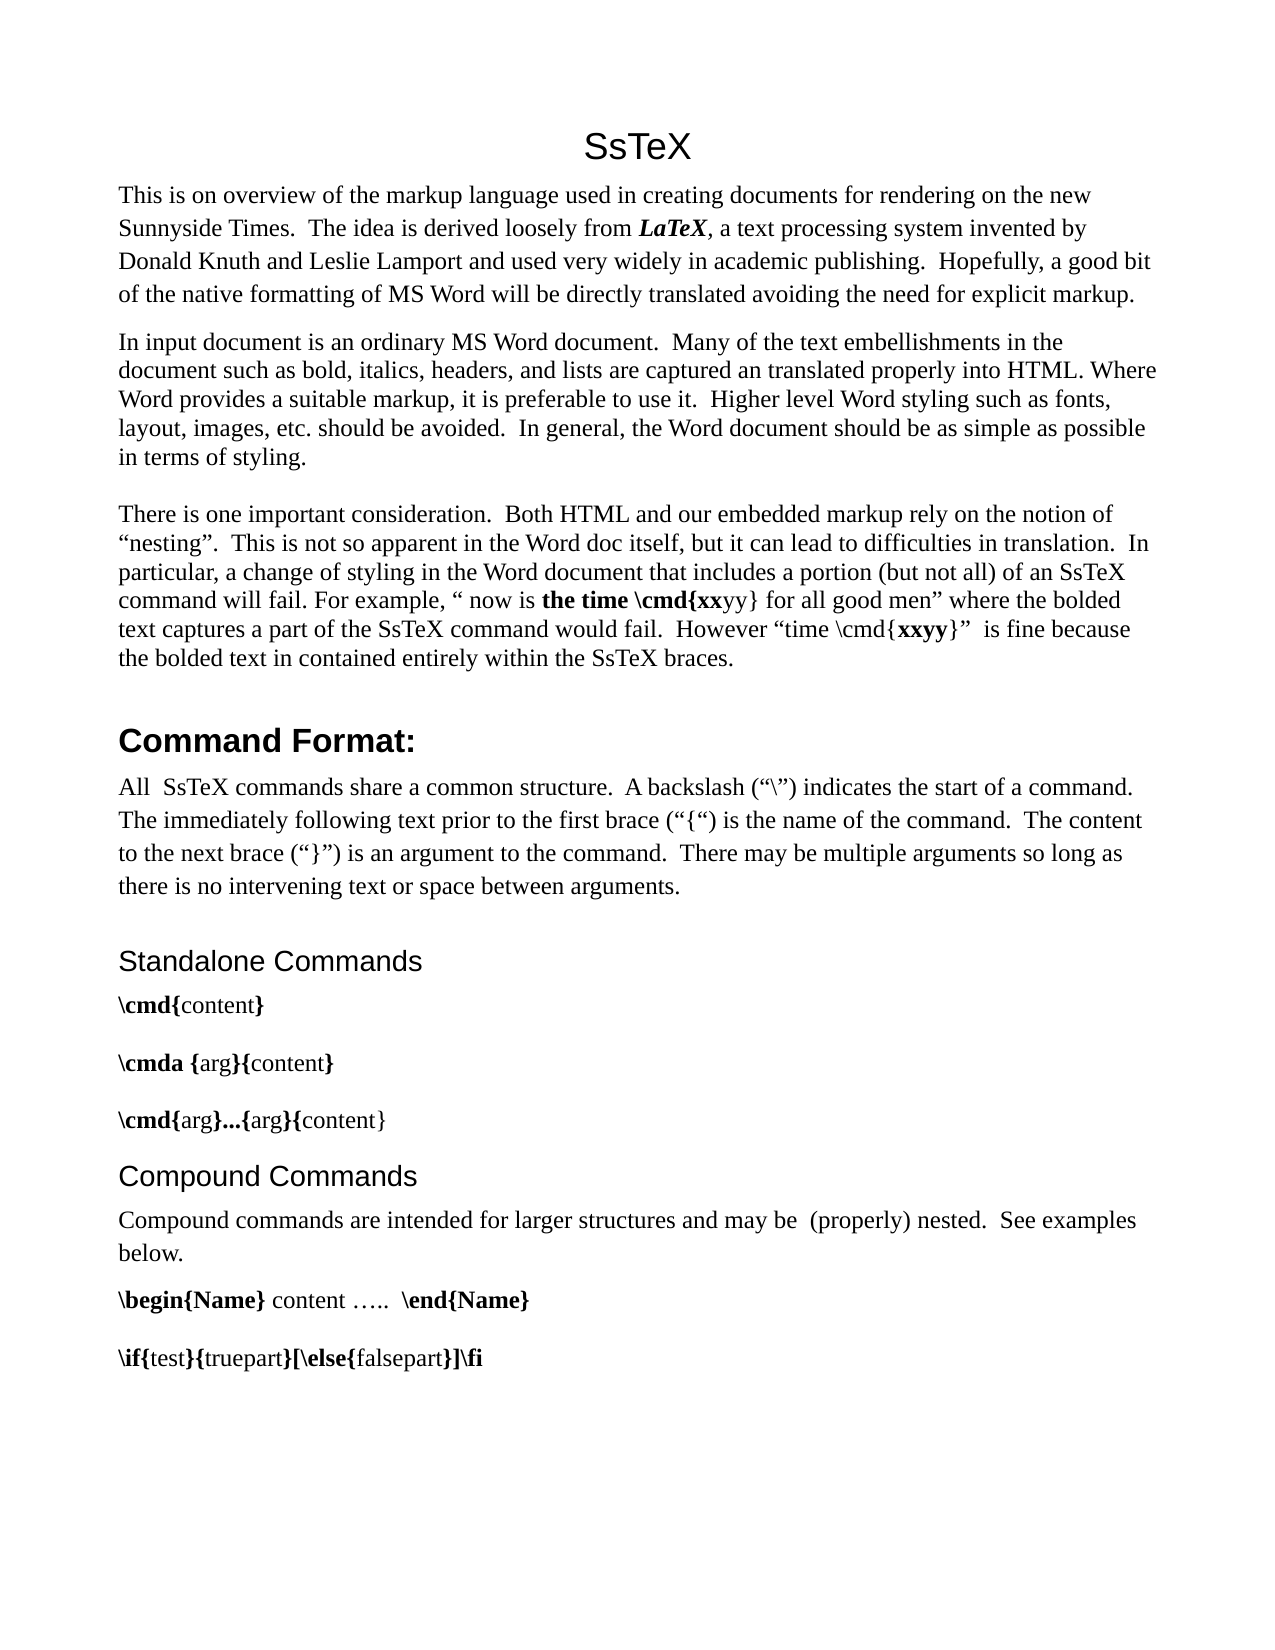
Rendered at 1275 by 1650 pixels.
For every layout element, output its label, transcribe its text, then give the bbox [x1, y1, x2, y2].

text \cmd{content} [118, 990, 1157, 1019]
text \cmd{arg}...{arg}{content} [118, 1105, 1157, 1134]
text \if{test}{truepart}[\else{falsepart}]\fi [118, 1343, 1157, 1372]
subtitle SsTeX [118, 124, 1157, 167]
text In input document is an ordinary MS Word document. Many of the text embellishments in the document such as bold, italics, headers, and lists are captured an translated properly into HTML. Where Word provides a suitable markup, it is preferable to use it. Higher level Word styling such as fonts, layout, images, etc. should be avoided. In general, the Word document should be as simple as possible in terms of styling. [118, 327, 1157, 470]
text \begin{Name} content ….. \end{Name} [118, 1286, 1157, 1314]
text There is one important consideration. Both HTML and our embedded markup rely on the notion of “nesting”. This is not so apparent in the Word doc itself, but it can lead to difficulties in translation. In particular, a change of styling in the Word document that includes a portion (but not all) of an SsTeX command will fail. For example, “ now is the time \cmd{xxyy} for all good men” where the bolded text captures a part of the SsTeX command would fail. However “time \cmd{xxyy}” is fine because the bolded text in contained entirely within the SsTeX braces. [118, 499, 1157, 672]
subtitle Standalone Commands [118, 944, 1157, 978]
text Compound commands are intended for larger structures and may be (properly) nested. See examples below. [118, 1205, 1157, 1267]
text \cmda {arg}{content} [118, 1048, 1157, 1076]
subtitle Command Format: [118, 721, 1157, 760]
subtitle Compound Commands [118, 1159, 1157, 1192]
text All SsTeX commands share a common structure. A backslash (“\”) indicates the start of a command. The immediately following text prior to the first brace (“{“) is the name of the command. The content to the next brace (“}”) is an argument to the command. There may be multiple arguments so long as there is no intervening text or space between arguments. [118, 772, 1157, 900]
text This is on overview of the markup language used in creating documents for rendering on the new Sunnyside Times. The idea is derived loosely from LaTeX, a text processing system invented by Donald Knuth and Leslie Lamport and used very widely in academic publishing. Hopefully, a good bit of the native formatting of MS Word will be directly translated avoiding the need for explicit markup. [118, 180, 1157, 308]
